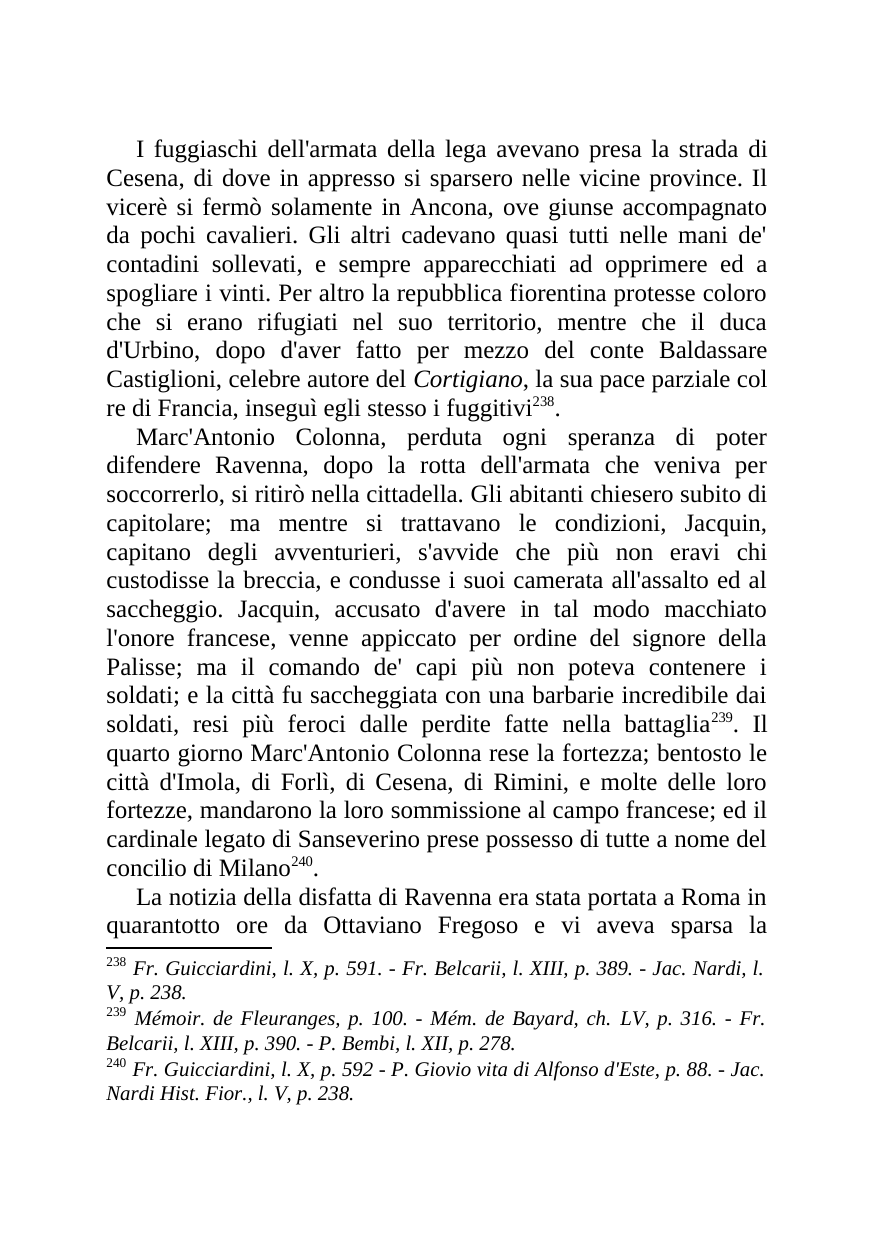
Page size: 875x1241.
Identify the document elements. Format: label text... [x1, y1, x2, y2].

text Mémoir. de Fleuranges, p. 100. - Mém. de Bayard, ch. LV, p. 316. - Fr. Belcarii, l. XIII, p. 390. - P. Bembi, l. XII, p. 278. [106, 1004, 768, 1055]
text Marc'Antonio Colonna, perduta ogni speranza di poter difendere Ravenna, dopo la rotta dell'armata che veniva per soccorrerlo, si ritirò nella cittadella. Gli abitanti chiesero subito di capitolare; ma mentre si trattavano le condizioni, Jacquin, capitano degli avventurieri, s'avvide che più non eravi chi custodisse la breccia, e condusse i suoi camerata all'assalto ed al saccheggio. Jacquin, accusato d'avere in tal modo macchiato l'onore francese, venne appiccato per ordine del signore della Palisse; ma il comando de' capi più non poteva contenere i soldati; e la città fu saccheggiata con una barbarie incredibile dai soldati, resi più feroci dalle perdite fatte nella battaglia. Il quarto giorno Marc'Antonio Colonna rese la fortezza; bentosto le città d'Imola, di Forlì, di Cesena, di Rimini, e molte delle loro fortezze, mandarono la loro sommissione al campo francese; ed il cardinale legato di Sanseverino prese possesso di tutte a nome del concilio di Milano. [106, 422, 768, 882]
text I fuggiaschi dell'armata della lega avevano presa la strada di Cesena, di dove in appresso si sparsero nelle vicine province. Il vicerè si fermò solamente in Ancona, ove giunse accompagnato da pochi cavalieri. Gli altri cadevano quasi tutti nelle mani de' contadini sollevati, e sempre apparecchiati ad opprimere ed a spogliare i vinti. Per altro la repubblica fiorentina protesse coloro che si erano rifugiati nel suo territorio, mentre che il duca d'Urbino, dopo d'aver fatto per mezzo del conte Baldassare Castiglioni, celebre autore del Cortigiano, la sua pace parziale col re di Francia, inseguì egli stesso i fuggitivi. [106, 134, 768, 422]
text La notizia della disfatta di Ravenna era stata portata a Roma in quarantotto ore da Ottaviano Fregoso e vi aveva sparsa la [106, 882, 768, 939]
text Fr. Guicciardini, l. X, p. 592 - P. Giovio vita di Alfonso d'Este, p. 88. - Jac. Nardi Hist. Fior., l. V, p. 238. [106, 1055, 768, 1105]
text Fr. Guicciardini, l. X, p. 591. - Fr. Belcarii, l. XIII, p. 389. - Jac. Nardi, l. V, p. 238. [106, 954, 768, 1004]
